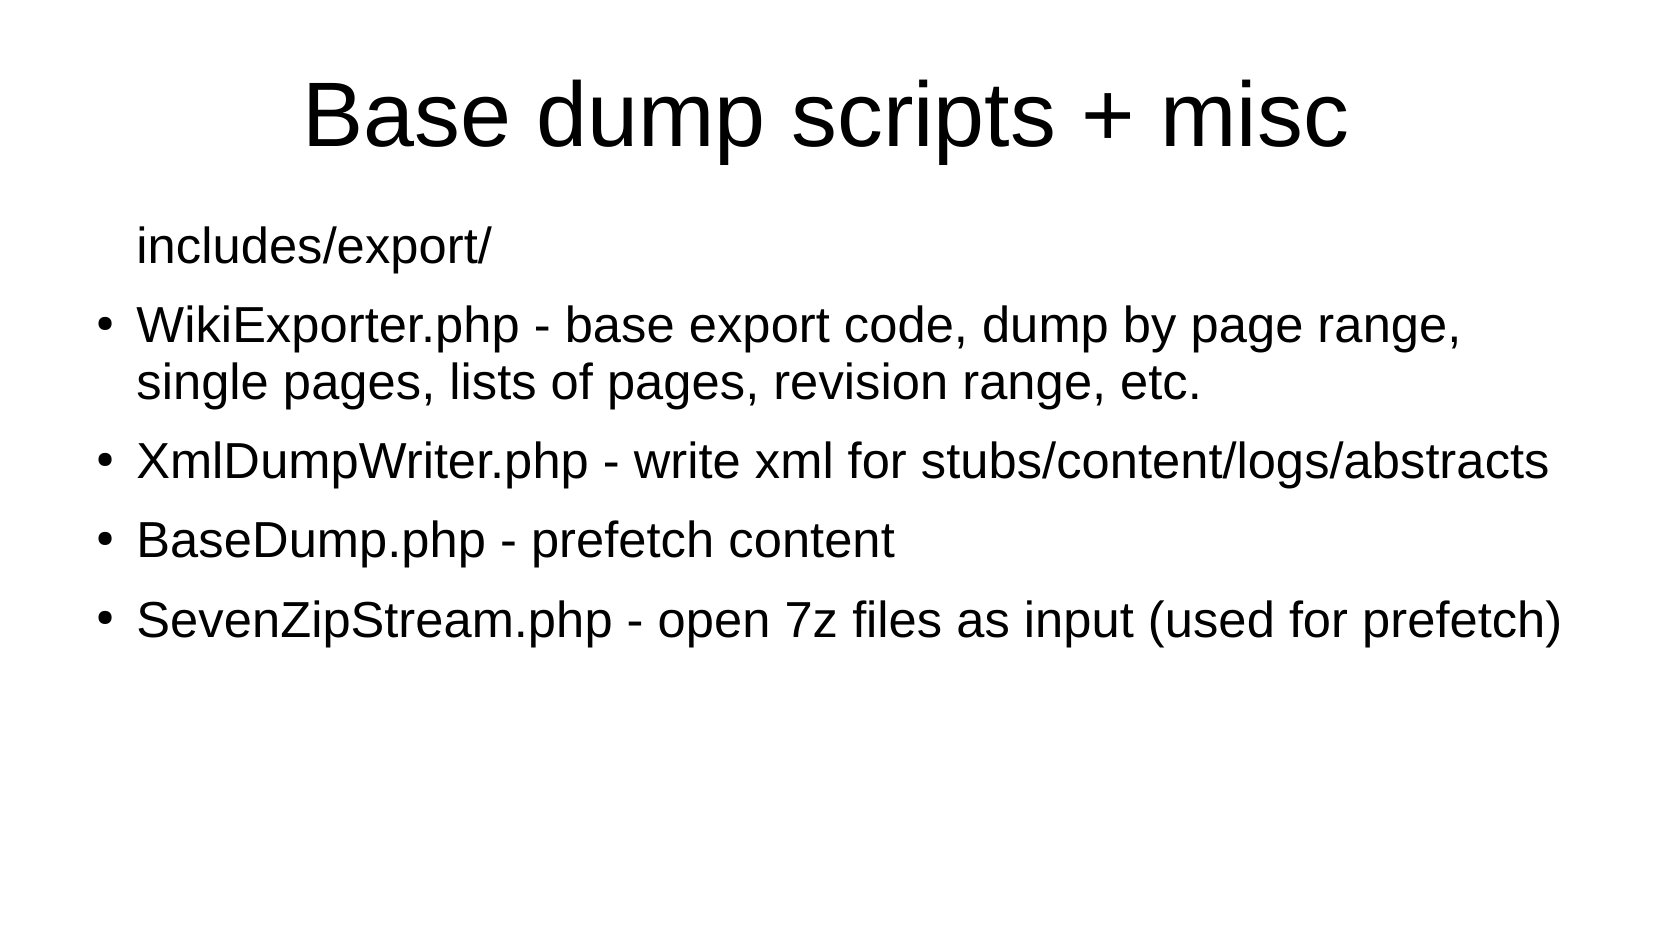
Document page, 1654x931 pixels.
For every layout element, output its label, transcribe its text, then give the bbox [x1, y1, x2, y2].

list includes/export/ WikiExporter.php - base export code, dump by page range, single pages, lists of pages, revision range, etc. XmlDumpWriter.php - write xml for stubs/content/logs/abstracts BaseDump.php - prefetch content SevenZipStream.php - open 7z files as input (used for prefetch) [82, 217, 1571, 758]
title Base dump scripts + misc [82, 37, 1571, 193]
